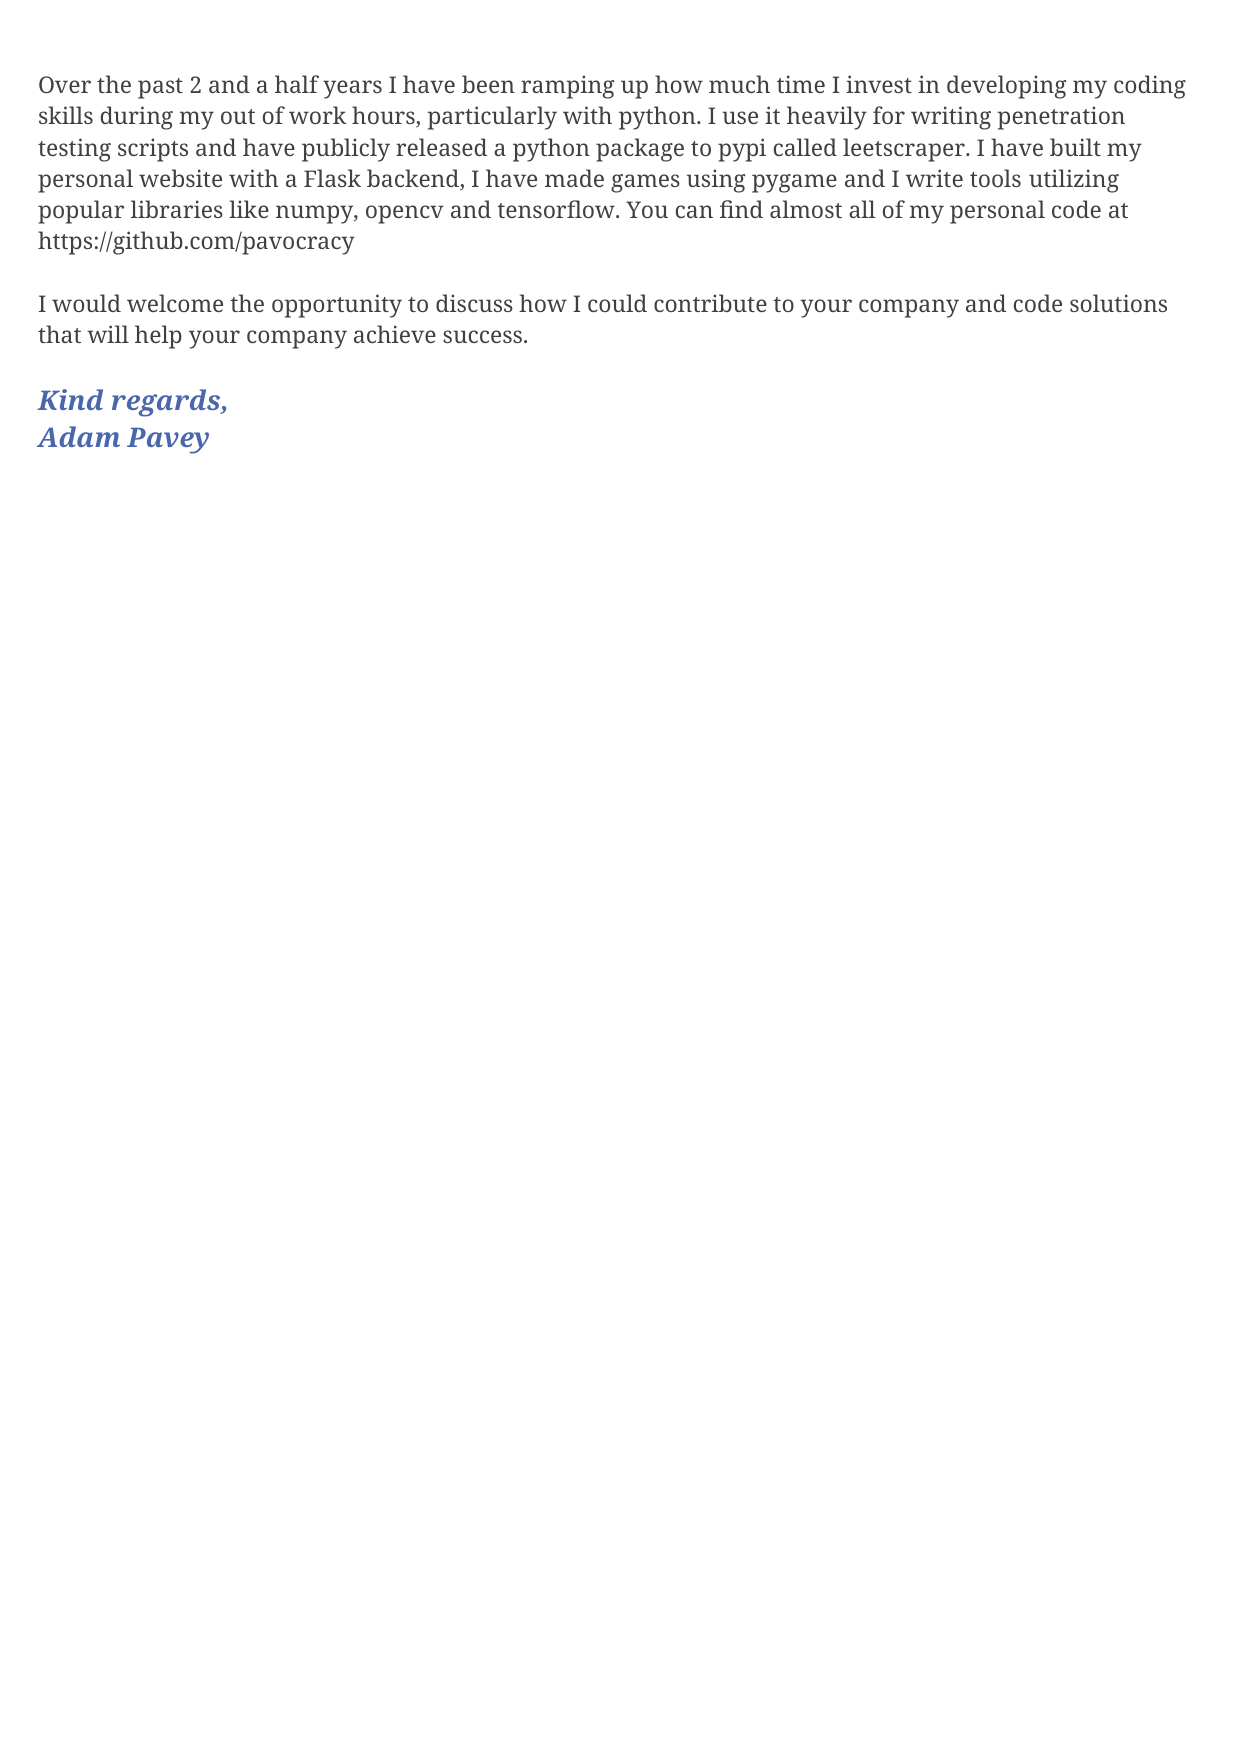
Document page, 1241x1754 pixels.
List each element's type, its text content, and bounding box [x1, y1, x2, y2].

table_header Over the past 2 and a half years I have been ramping up how much time I invest in developing my coding skills during my out of work hours, particularly with python. I use it heavily for writing penetration testing scripts and have publicly released a python package to pypi called leetscraper. I have built my personal website with a Flask backend, I have made games using pygame and I write tools utilizing popular libraries like numpy, opencv and tensorflow. You can find almost all of my personal code at https://github.com/pavocracy I would welcome the opportunity to discuss how I could contribute to your company and code solutions that will help your company achieve success. Kind regards, Adam Pavey [38, 38, 1202, 472]
